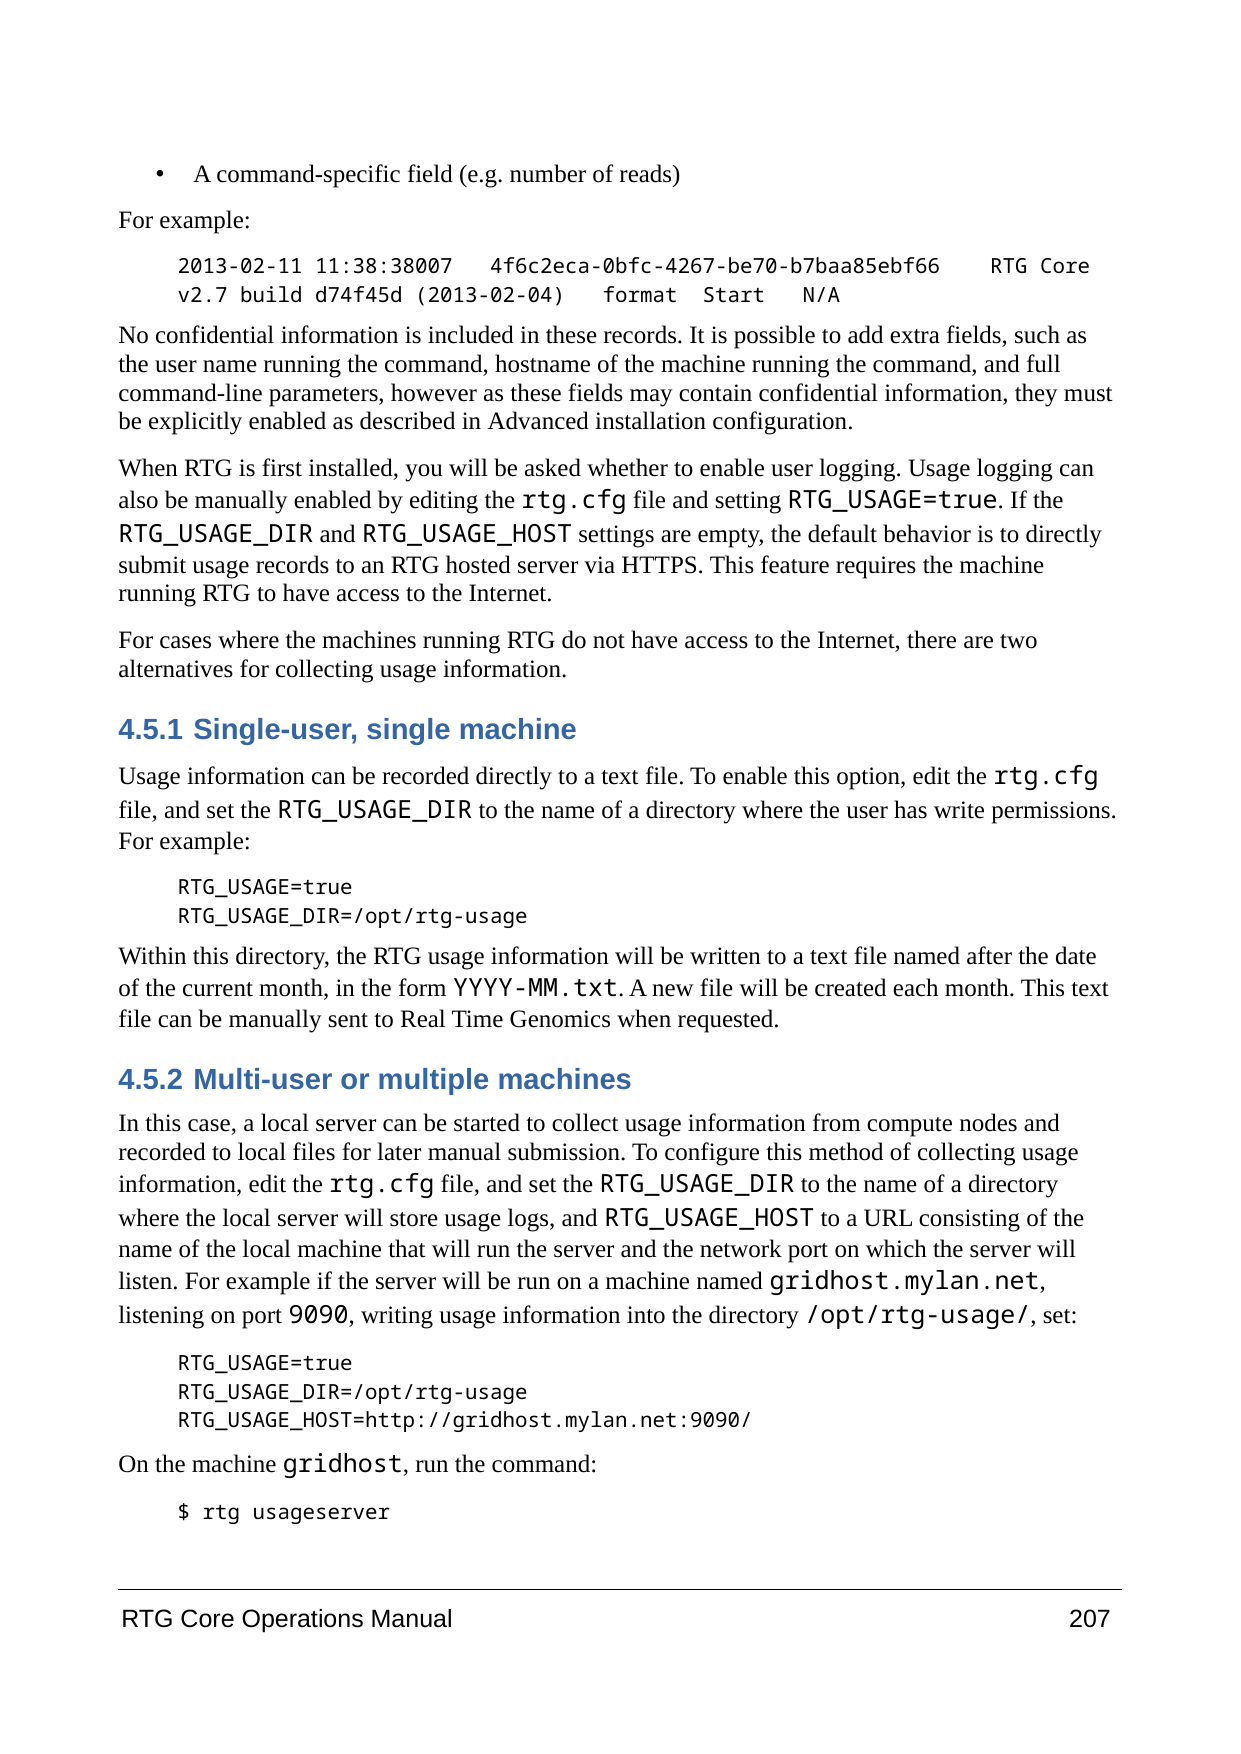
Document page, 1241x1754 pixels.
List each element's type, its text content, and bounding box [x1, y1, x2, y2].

text No confidential information is included in these records. It is possible to add extra fields, such as the user name running the command, hostname of the machine running the command, and full command-line parameters, however as these fields may contain confidential information, they must be explicitly enabled as described in Advanced installation configuration. [118, 320, 1122, 435]
text Usage information can be recorded directly to a text file. To enable this option, edit the rtg.cfg file, and set the RTG_USAGE_DIR to the name of a directory where the user has write permissions. For example: [118, 758, 1122, 855]
text When RTG is first installed, you will be asked whether to enable user logging. Usage logging can also be manually enabled by editing the rtg.cfg file and setting RTG_USAGE=true. If the RTG_USAGE_DIR and RTG_USAGE_HOST settings are empty, the default behavior is to directly submit usage records to an RTG hosted server via HTTPS. This feature requires the machine running RTG to have access to the Internet. [118, 453, 1122, 607]
text Within this directory, the RTG usage information will be written to a text file named after the date of the current month, in the form YYYY-MM.txt. A new file will be created each month. This text file can be manually sent to Real Time Genomics when requested. [118, 941, 1122, 1033]
text On the machine gridhost, run the command: [118, 1445, 1122, 1479]
text RTG_USAGE_DIR=/opt/rtg-usage [177, 1377, 1122, 1405]
text For cases where the machines running RTG do not have access to the Internet, there are two alternatives for collecting usage information. [118, 625, 1122, 682]
text In this case, a local server can be started to collect usage information from compute nodes and recorded to local files for later manual submission. To configure this method of collecting usage information, edit the rtg.cfg file, and set the RTG_USAGE_DIR to the name of a directory where the local server will store usage logs, and RTG_USAGE_HOST to a URL consisting of the name of the local machine that will run the server and the network port on which the server will listen. For example if the server will be run on a machine named gridhost.mylan.net, listening on port 9090, writing usage information into the directory /opt/rtg-usage/, set: [118, 1108, 1122, 1331]
list A command-specific field (e.g. number of reads) [156, 159, 1122, 187]
text RTG_USAGE=true [177, 872, 1122, 901]
subtitle Multi-user or multiple machines [118, 1062, 1122, 1096]
text RTG_USAGE_DIR=/opt/rtg-usage [177, 901, 1122, 929]
text RTG_USAGE_HOST=http://gridhost.mylan.net:9090/ [177, 1405, 1122, 1434]
text For example: [118, 205, 1122, 234]
text RTG_USAGE=true [177, 1348, 1122, 1377]
subtitle Single-user, single machine [118, 712, 1122, 746]
text $ rtg usageserver [177, 1497, 1122, 1526]
text 2013-02-11 11:38:38007 4f6c2eca-0bfc-4267-be70-b7baa85ebf66 RTG Core v2.7 build d74f45d (2013-02-04) format Start N/A [177, 252, 1122, 308]
